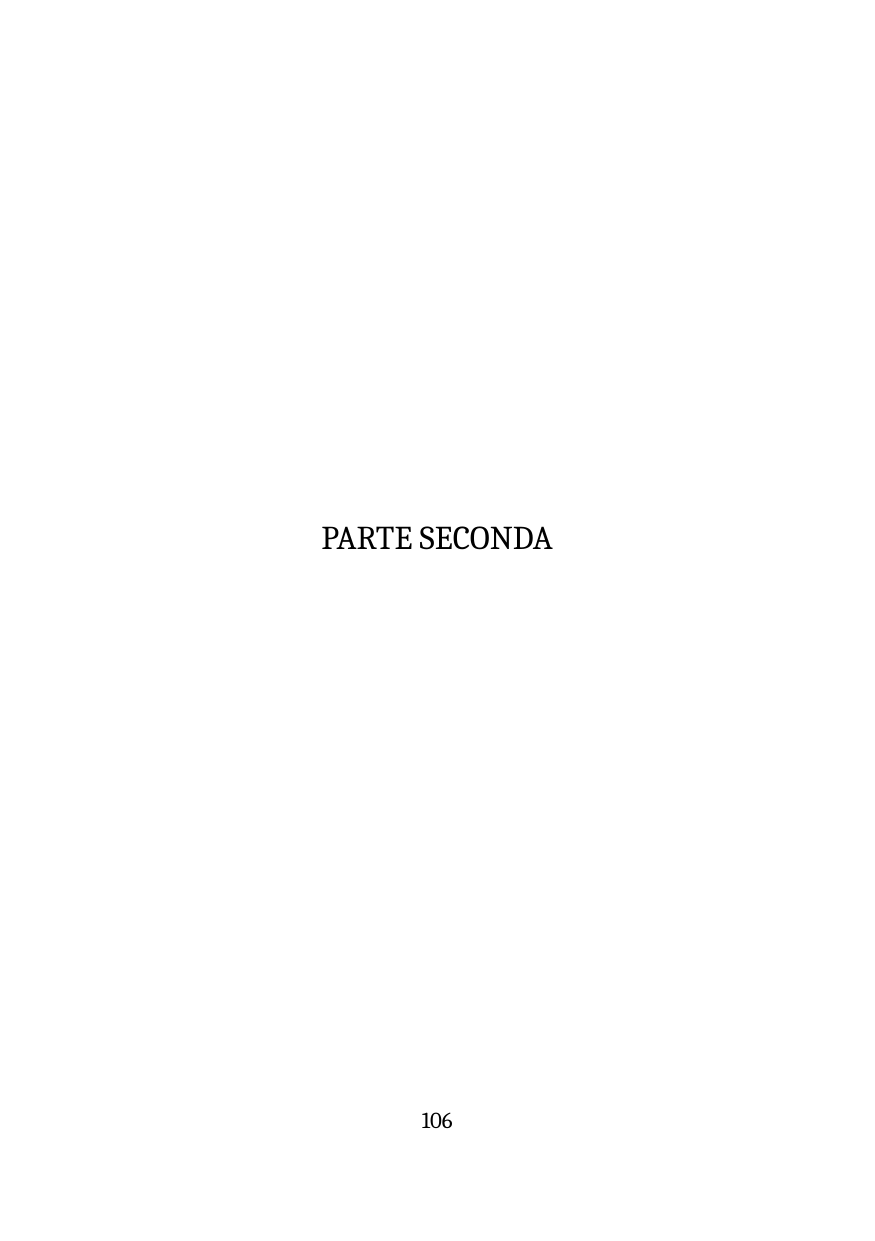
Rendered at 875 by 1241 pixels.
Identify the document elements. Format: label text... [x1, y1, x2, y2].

subtitle PARTE SECONDA [106, 520, 768, 558]
